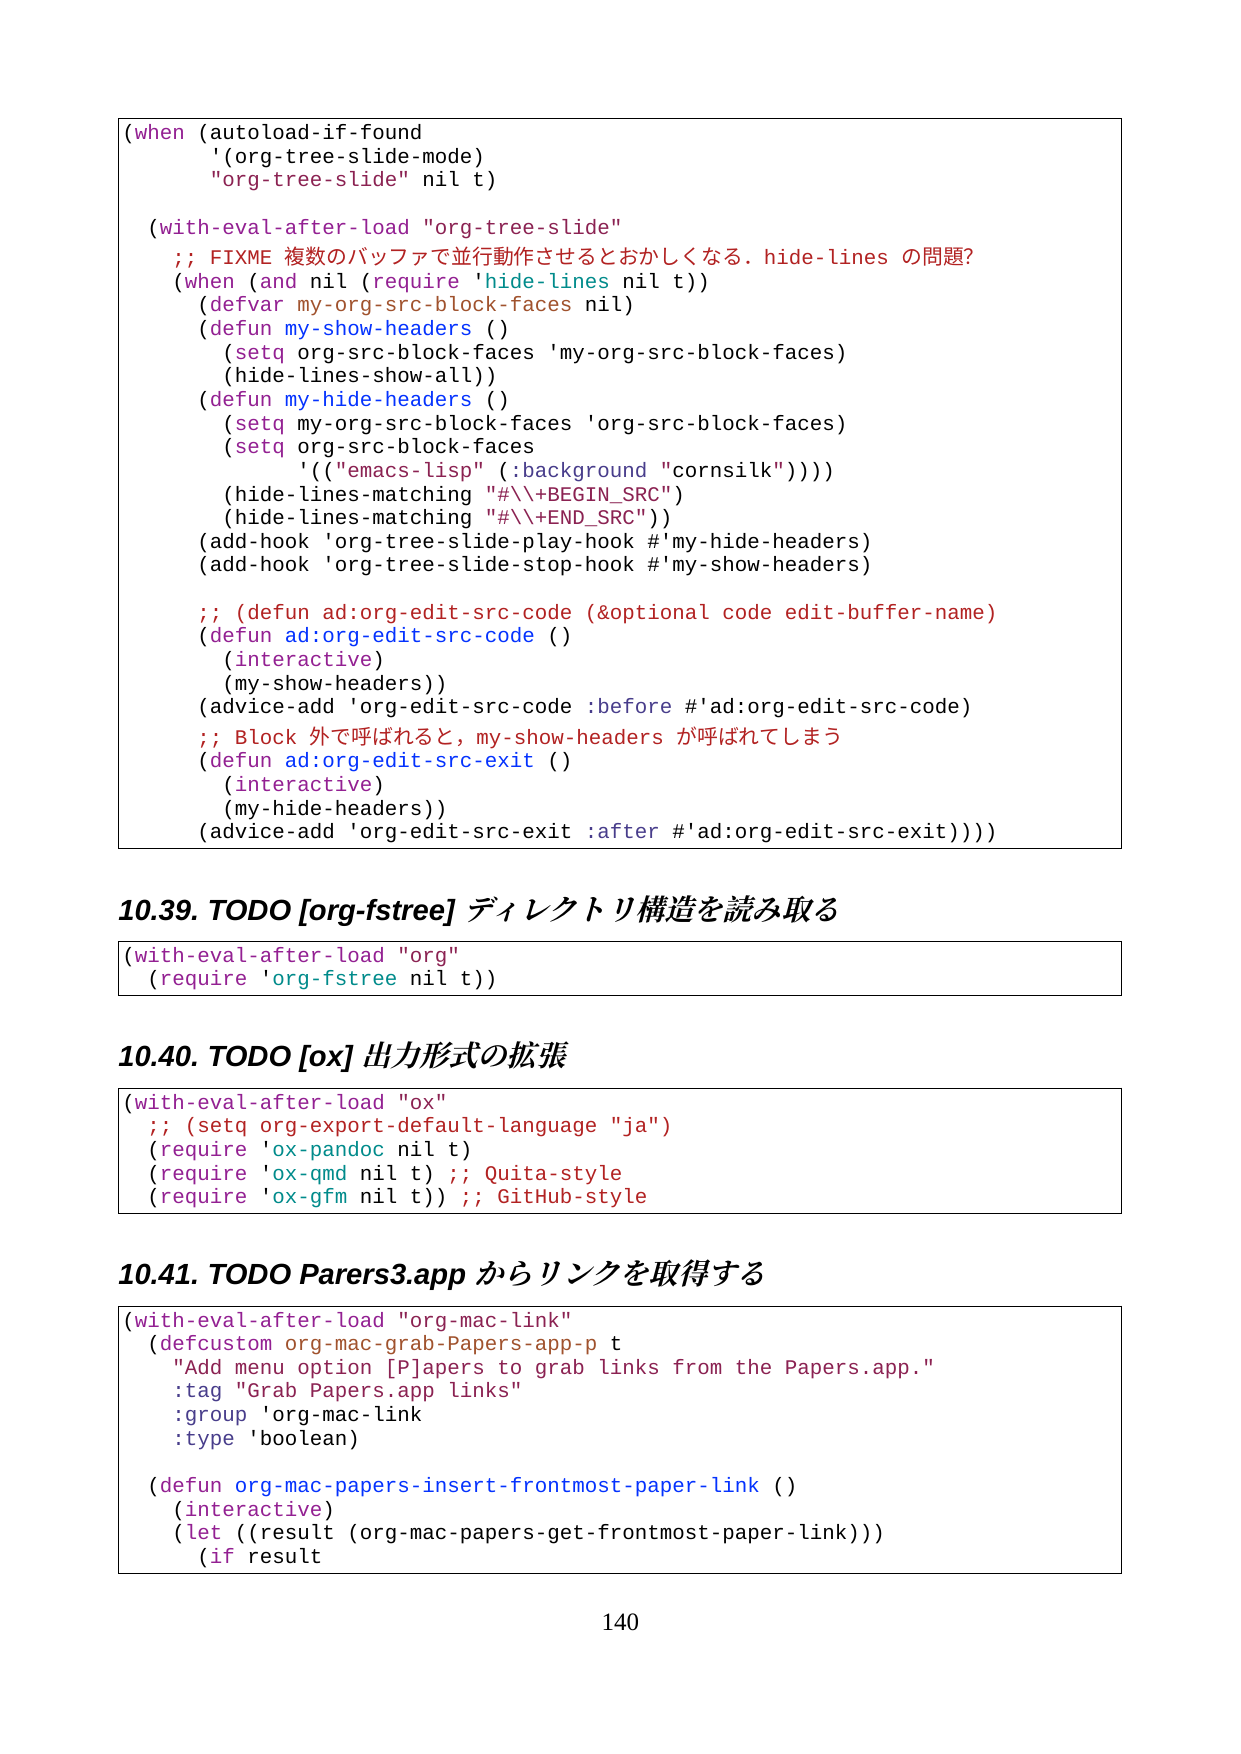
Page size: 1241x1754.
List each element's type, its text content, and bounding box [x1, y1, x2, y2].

text (if result [119, 1542, 1121, 1573]
text (defvar my-org-src-block-faces nil) [119, 290, 1121, 314]
text (require 'org-fstree nil t)) [119, 964, 1121, 995]
text (defun ad:org-edit-src-exit () [119, 746, 1121, 770]
text (require 'ox-gfm nil t)) ;; GitHub-style [119, 1182, 1121, 1213]
text ;; (defun ad:org-edit-src-code (&optional code edit-buffer-name) [119, 598, 1121, 621]
text (interactive) [119, 645, 1121, 669]
text (with-eval-after-load "ox" [119, 1089, 1121, 1111]
text (interactive) [119, 1495, 1121, 1518]
text (defun my-hide-headers () [119, 385, 1121, 409]
text (interactive) [119, 770, 1121, 794]
text (advice-add 'org-edit-src-code :before #'ad:org-edit-src-code) [119, 692, 1121, 716]
text (require 'ox-qmd nil t) ;; Quita-style [119, 1159, 1121, 1182]
text (when (and nil (require 'hide-lines nil t)) [119, 267, 1121, 290]
text (hide-lines-matching "#\\+BEGIN_SRC") [119, 479, 1121, 503]
text ;; FIXME 複数のバッファで並行動作させるとおかしくなる．hide-lines の問題？ [119, 236, 1121, 267]
text (with-eval-after-load "org-tree-slide" [119, 213, 1121, 236]
text (defcustom org-mac-grab-Papers-app-p t [119, 1329, 1121, 1353]
text (setq org-src-block-faces 'my-org-src-block-faces) [119, 338, 1121, 361]
text (setq my-org-src-block-faces 'org-src-block-faces) [119, 409, 1121, 432]
text (let ((result (org-mac-papers-get-frontmost-paper-link))) [119, 1518, 1121, 1542]
text (hide-lines-matching "#\\+END_SRC")) [119, 503, 1121, 527]
text :tag "Grab Papers.app links" [119, 1377, 1121, 1400]
text (require 'ox-pandoc nil t) [119, 1135, 1121, 1159]
text ;; Block 外で呼ばれると，my-show-headers が呼ばれてしまう [119, 716, 1121, 746]
text (hide-lines-show-all)) [119, 361, 1121, 385]
text (setq org-src-block-faces [119, 432, 1121, 456]
text :group 'org-mac-link [119, 1400, 1121, 1424]
text '(("emacs-lisp" (:background "cornsilk")))) [119, 456, 1121, 479]
text "Add menu option [P]apers to grab links from the Papers.app." [119, 1353, 1121, 1377]
text (with-eval-after-load "org" [119, 942, 1121, 964]
text (add-hook 'org-tree-slide-play-hook #'my-hide-headers) [119, 527, 1121, 551]
text '(org-tree-slide-mode) [119, 142, 1121, 165]
text ;; (setq org-export-default-language "ja") [119, 1111, 1121, 1135]
text (defun ad:org-edit-src-code () [119, 621, 1121, 645]
text (defun my-show-headers () [119, 314, 1121, 338]
subtitle TODO [org-fstree] ディレクトリ構造を読み取る [118, 886, 1122, 928]
text (advice-add 'org-edit-src-exit :after #'ad:org-edit-src-exit)))) [119, 817, 1121, 848]
text "org-tree-slide" nil t) [119, 165, 1121, 189]
text (defun org-mac-papers-insert-frontmost-paper-link () [119, 1471, 1121, 1495]
text :type 'boolean) [119, 1424, 1121, 1447]
text (my-show-headers)) [119, 669, 1121, 692]
subtitle TODO [ox] 出力形式の拡張 [118, 1033, 1122, 1075]
text (when (autoload-if-found [119, 119, 1121, 142]
text (with-eval-after-load "org-mac-link" [119, 1307, 1121, 1329]
subtitle TODO Parers3.app からリンクを取得する [118, 1251, 1122, 1293]
text (my-hide-headers)) [119, 794, 1121, 817]
text (add-hook 'org-tree-slide-stop-hook #'my-show-headers) [119, 551, 1121, 574]
